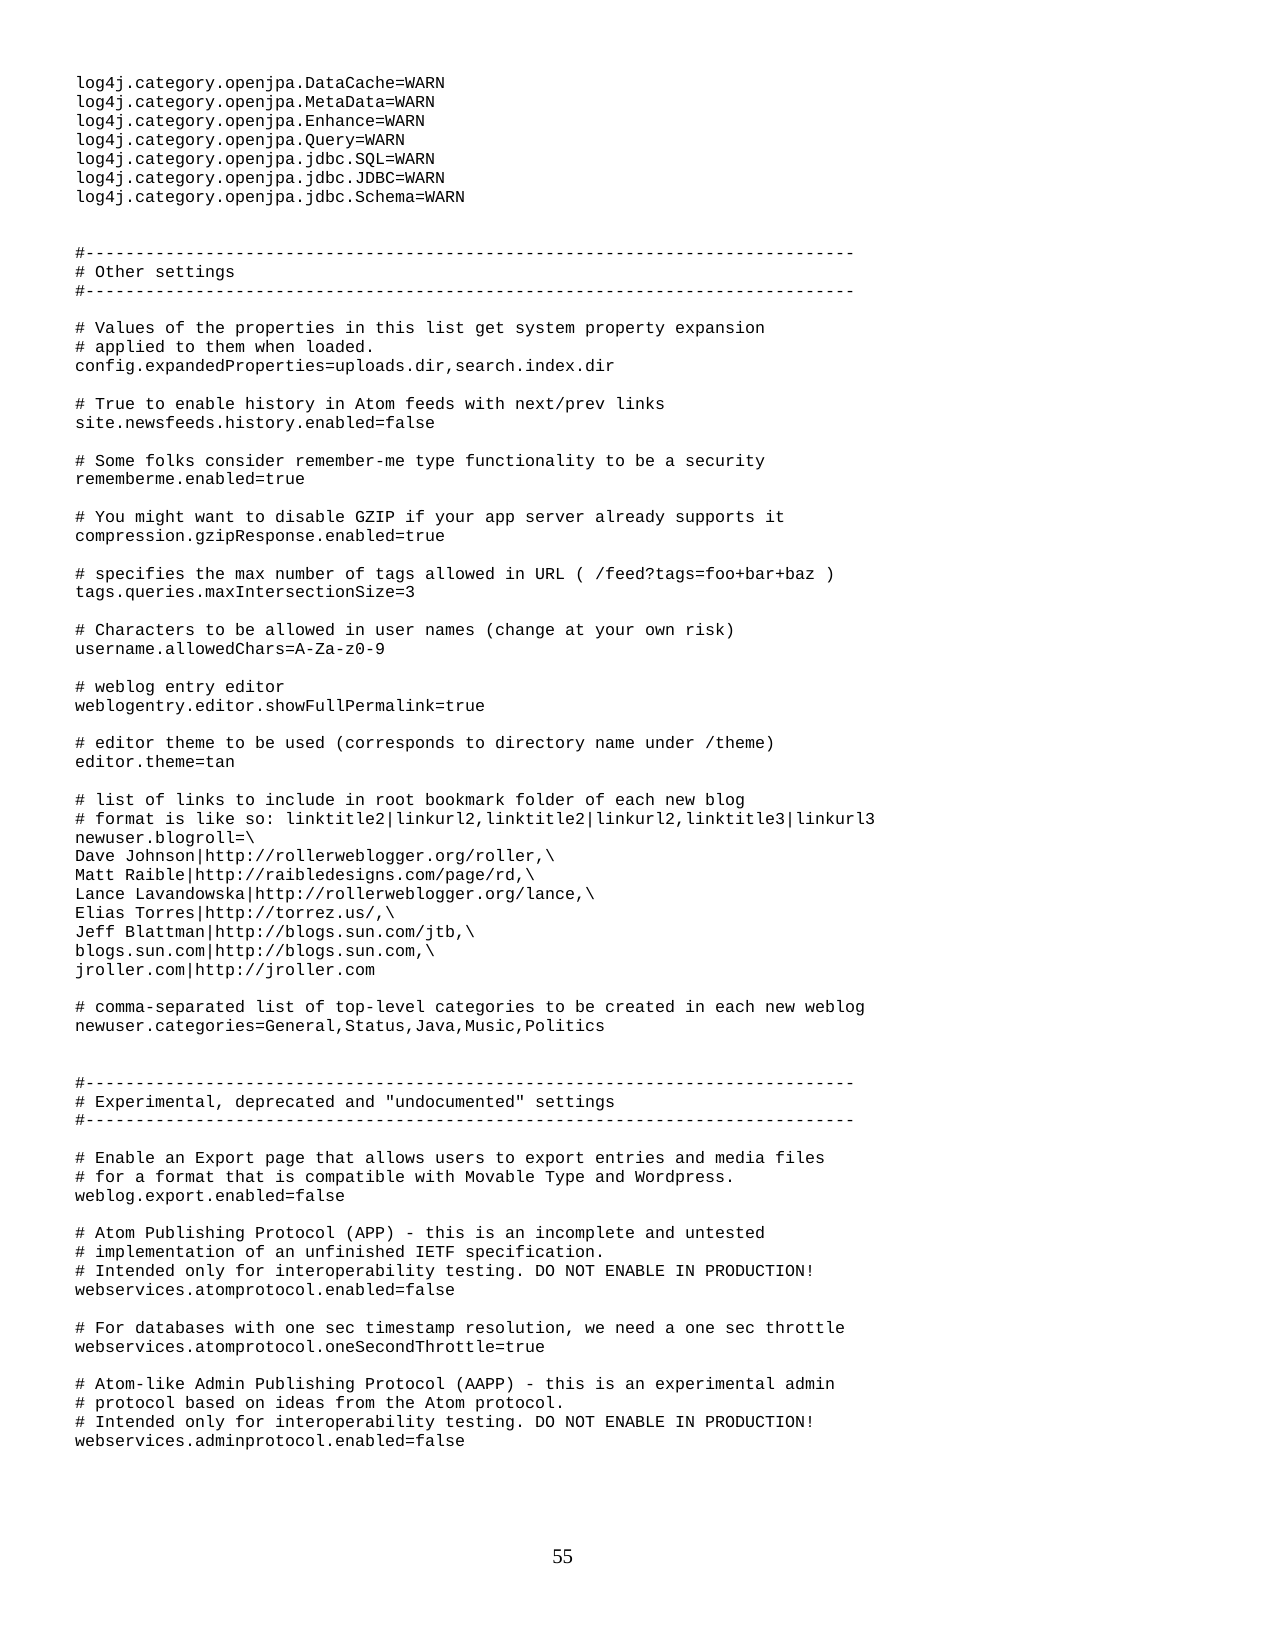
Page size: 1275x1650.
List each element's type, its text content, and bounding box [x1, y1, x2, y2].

text # Atom-like Admin Publishing Protocol (AAPP) - this is an experimental admin [75, 1376, 1200, 1395]
text # Experimental, deprecated and "undocumented" settings [75, 1093, 1200, 1112]
text Dave Johnson|http://rollerweblogger.org/roller,\ [75, 848, 1200, 867]
text tags.queries.maxIntersectionSize=3 [75, 584, 1200, 603]
text # weblog entry editor [75, 678, 1200, 697]
text Elias Torres|http://torrez.us/,\ [75, 904, 1200, 923]
text # Intended only for interoperability testing. DO NOT ENABLE IN PRODUCTION! [75, 1414, 1200, 1432]
text # True to enable history in Atom feeds with next/prev links [75, 396, 1200, 414]
text Matt Raible|http://raibledesigns.com/page/rd,\ [75, 867, 1200, 886]
text webservices.adminprotocol.enabled=false [75, 1432, 1200, 1451]
text # Other settings [75, 263, 1200, 282]
text # list of links to include in root bookmark folder of each new blog [75, 791, 1200, 810]
text log4j.category.openjpa.DataCache=WARN [75, 75, 1200, 94]
text log4j.category.openjpa.Enhance=WARN [75, 113, 1200, 132]
text username.allowedChars=A-Za-z0-9 [75, 641, 1200, 659]
text # You might want to disable GZIP if your app server already supports it [75, 509, 1200, 527]
text weblog.export.enabled=false [75, 1187, 1200, 1206]
text jroller.com|http://jroller.com [75, 961, 1200, 980]
text log4j.category.openjpa.jdbc.JDBC=WARN [75, 169, 1200, 188]
text #----------------------------------------------------------------------------- [75, 1074, 1200, 1093]
text # for a format that is compatible with Movable Type and Wordpress. [75, 1168, 1200, 1187]
text log4j.category.openjpa.Query=WARN [75, 132, 1200, 150]
text # implementation of an unfinished IETF specification. [75, 1244, 1200, 1263]
text # Intended only for interoperability testing. DO NOT ENABLE IN PRODUCTION! [75, 1263, 1200, 1282]
text # format is like so: linktitle2|linkurl2,linktitle2|linkurl2,linktitle3|linkurl3 [75, 810, 1200, 829]
text weblogentry.editor.showFullPermalink=true [75, 697, 1200, 716]
text # editor theme to be used (corresponds to directory name under /theme) [75, 735, 1200, 754]
text config.expandedProperties=uploads.dir,search.index.dir [75, 358, 1200, 377]
text Lance Lavandowska|http://rollerweblogger.org/lance,\ [75, 886, 1200, 904]
text log4j.category.openjpa.jdbc.SQL=WARN [75, 150, 1200, 169]
text #----------------------------------------------------------------------------- [75, 282, 1200, 301]
text # Enable an Export page that allows users to export entries and media files [75, 1150, 1200, 1168]
text # Atom Publishing Protocol (APP) - this is an incomplete and untested [75, 1225, 1200, 1244]
text log4j.category.openjpa.MetaData=WARN [75, 94, 1200, 113]
text # Some folks consider remember-me type functionality to be a security [75, 452, 1200, 471]
text newuser.blogroll=\ [75, 829, 1200, 848]
text newuser.categories=General,Status,Java,Music,Politics [75, 1018, 1200, 1037]
text # Values of the properties in this list get system property expansion [75, 320, 1200, 339]
text site.newsfeeds.history.enabled=false [75, 414, 1200, 433]
text Jeff Blattman|http://blogs.sun.com/jtb,\ [75, 923, 1200, 942]
text # For databases with one sec timestamp resolution, we need a one sec throttle [75, 1319, 1200, 1338]
text editor.theme=tan [75, 754, 1200, 773]
text webservices.atomprotocol.enabled=false [75, 1282, 1200, 1301]
text # comma-separated list of top-level categories to be created in each new weblog [75, 999, 1200, 1018]
text rememberme.enabled=true [75, 471, 1200, 490]
text # applied to them when loaded. [75, 339, 1200, 358]
text compression.gzipResponse.enabled=true [75, 527, 1200, 546]
text blogs.sun.com|http://blogs.sun.com,\ [75, 942, 1200, 961]
text log4j.category.openjpa.jdbc.Schema=WARN [75, 188, 1200, 207]
text # protocol based on ideas from the Atom protocol. [75, 1395, 1200, 1414]
text # Characters to be allowed in user names (change at your own risk) [75, 622, 1200, 641]
text #----------------------------------------------------------------------------- [75, 1112, 1200, 1131]
text #----------------------------------------------------------------------------- [75, 245, 1200, 263]
text # specifies the max number of tags allowed in URL ( /feed?tags=foo+bar+baz ) [75, 565, 1200, 584]
text webservices.atomprotocol.oneSecondThrottle=true [75, 1338, 1200, 1357]
